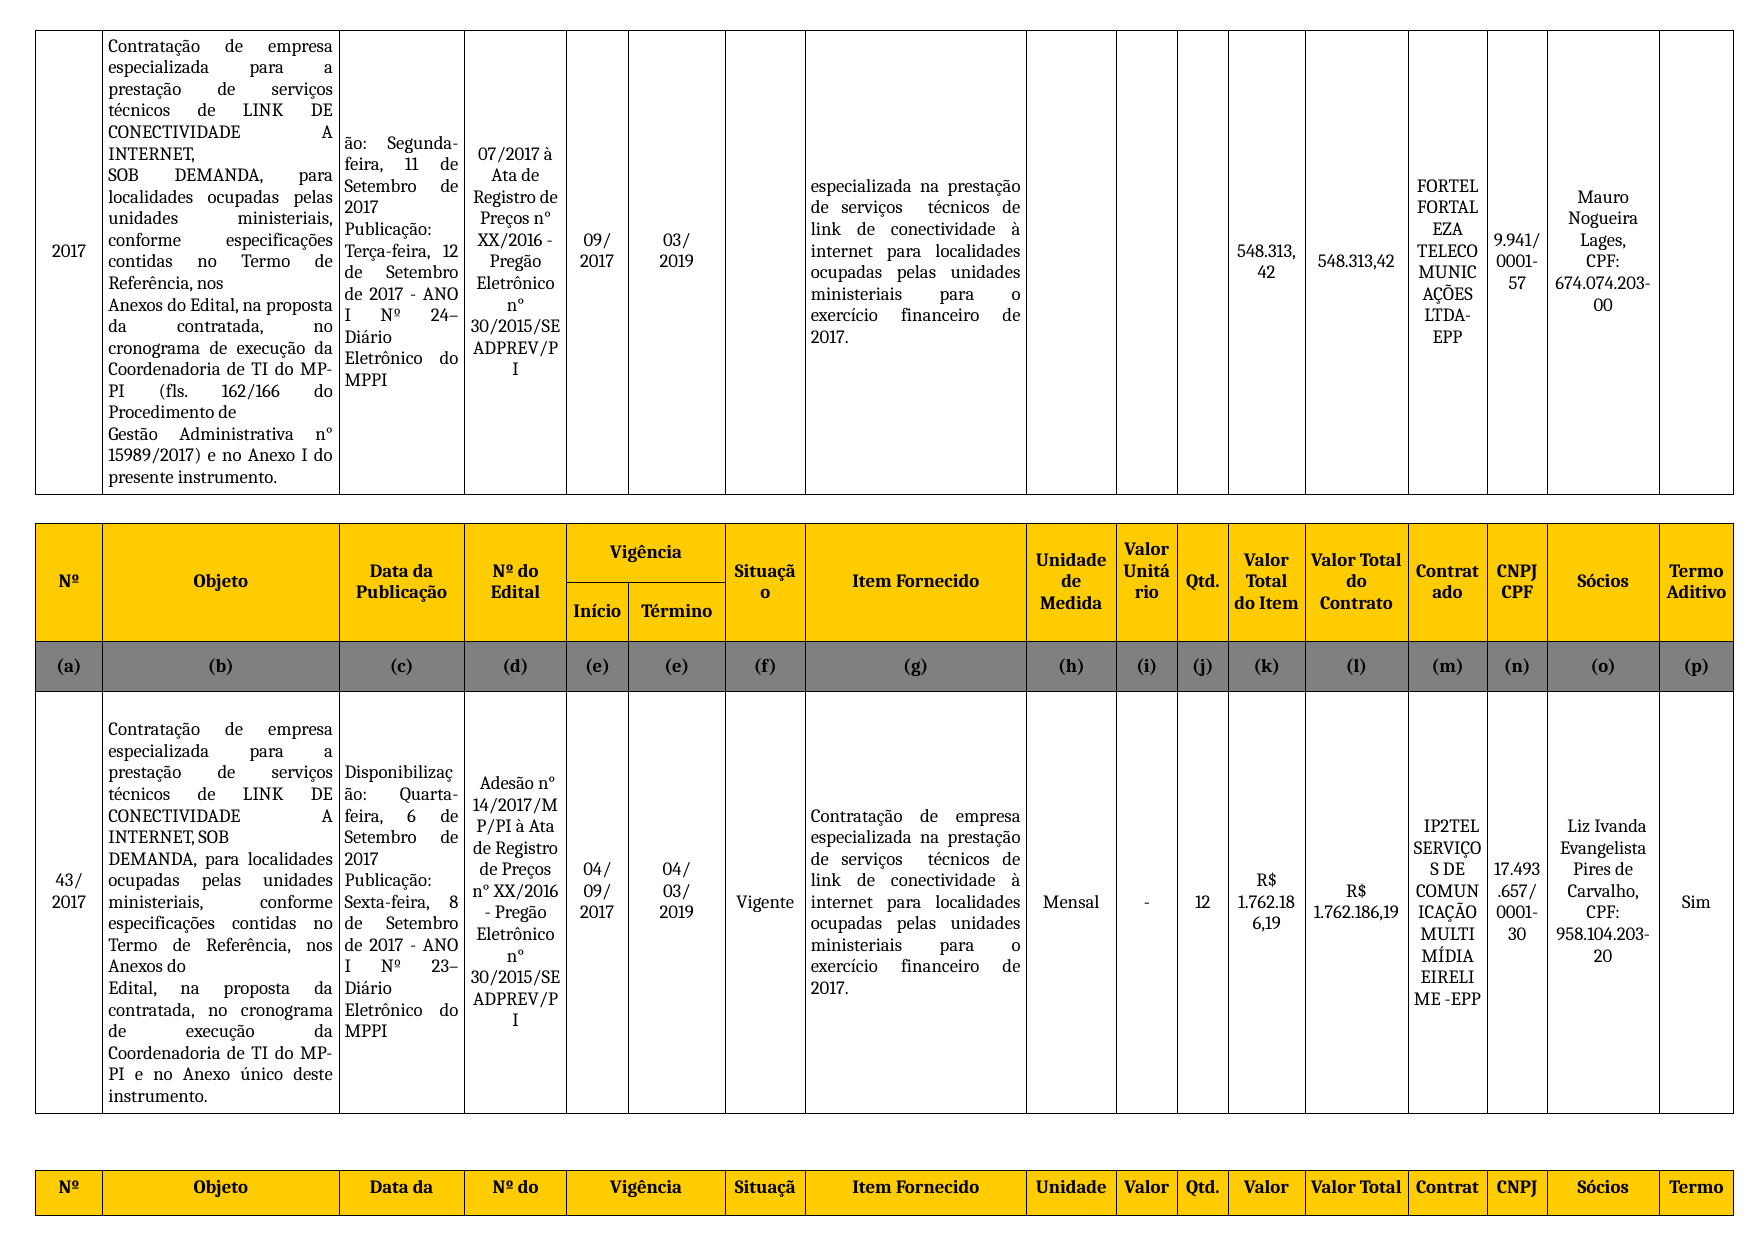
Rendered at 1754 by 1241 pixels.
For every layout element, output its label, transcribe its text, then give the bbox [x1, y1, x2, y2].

table_cell 09/ 2017 [567, 31, 628, 494]
table_cell 04/ 03/ 2019 [629, 692, 725, 1113]
table_header Qtd. [1178, 524, 1228, 641]
table_header Situação [726, 524, 805, 641]
table_cell 548.313,42 [1229, 31, 1305, 494]
table_cell [1660, 31, 1733, 494]
table_header Valor [1229, 1171, 1305, 1215]
table_cell [726, 31, 805, 494]
table_header Nº [36, 524, 102, 641]
table_header Item Fornecido [806, 1171, 1026, 1215]
table_header Nº do [465, 1171, 566, 1215]
table_cell Disponibilização: Quarta-feira, 6 de Setembro de 2017 Publicação: Sexta-feira, 8 de Setembro de 2017 - ANO I Nº 23– Diário Eletrônico do MPPI [340, 692, 464, 1113]
table_cell (c) [340, 642, 464, 691]
table_cell 04/ 09/ 2017 [567, 692, 628, 1113]
table_cell (k) [1229, 642, 1305, 691]
table_header Unidade de Medida [1027, 524, 1116, 641]
table_cell R$ 1.762.186,19 [1306, 692, 1408, 1113]
table_header Objeto [103, 1171, 339, 1215]
table_cell [1178, 31, 1228, 494]
table_header Data da [340, 1171, 464, 1215]
table_header Qtd. [1178, 1171, 1228, 1215]
table_header Contrat [1409, 1171, 1487, 1215]
table_cell 12 [1178, 692, 1228, 1113]
table_cell especializada na prestação de serviços técnicos de link de conectividade à internet para localidades ocupadas pelas unidades ministeriais para o exercício financeiro de 2017. [806, 31, 1026, 494]
table_header Termo Aditivo [1660, 524, 1733, 641]
table_header Contratado [1409, 524, 1487, 641]
table_header Vigência [567, 524, 725, 582]
table_header Termo [1660, 1171, 1733, 1215]
table_header Vigência [567, 1171, 725, 1215]
table_header Sócios [1548, 524, 1659, 641]
table_cell (g) [806, 642, 1026, 691]
table_cell 03/ 2019 [629, 31, 725, 494]
table_header Item Fornecido [806, 524, 1026, 641]
table_header Situaçã [726, 1171, 805, 1215]
table_cell (l) [1306, 642, 1408, 691]
table_cell - [1117, 31, 1177, 494]
table_cell (n) [1488, 642, 1547, 691]
table_cell (o) [1548, 642, 1659, 691]
table_cell Liz Ivanda Evangelista Pires de Carvalho, CPF: 958.104.203-20 [1548, 692, 1659, 1113]
table_header Objeto [103, 524, 339, 641]
table_header Valor Total do Item [1229, 524, 1305, 641]
table_header Valor [1117, 1171, 1177, 1215]
table_cell Início [567, 583, 628, 641]
table_cell R$ 1.762.186,19 [1229, 692, 1305, 1113]
table_cell Contratação de empresa especializada para a prestação de serviços técnicos de LINK DE CONECTIVIDADE A INTERNET, SOB DEMANDA, para localidades ocupadas pelas unidades ministeriais, conforme especificações contidas no Termo de Referência, nos Anexos do Edital, na proposta da contratada, no cronograma de execução da Coordenadoria de TI do MP-PI (fls. 162/166 do Procedimento de Gestão Administrativa n° 15989/2017) e no Anexo I do presente instrumento. [103, 31, 339, 494]
table_header Unidade [1027, 1171, 1116, 1215]
table_cell (j) [1178, 642, 1228, 691]
table_cell (f) [726, 642, 805, 691]
table_cell (i) [1117, 642, 1177, 691]
table_cell [1027, 31, 1116, 494]
table_cell Adesão n° 14/2017/MP/PI à Ata de Registro de Preços n° XX/2016 - Pregão Eletrônico n° 30/2015/SEADPREV/PI [465, 692, 566, 1113]
table_cell (h) [1027, 642, 1116, 691]
table_cell Mensal [1027, 692, 1116, 1113]
table_cell Término [629, 583, 725, 641]
table_header Nº do Edital [465, 524, 566, 641]
table_header Data da Publicação [340, 524, 464, 641]
table_cell (e) [567, 642, 628, 691]
table_header CNPJ [1488, 1171, 1547, 1215]
table_cell IP2TEL SERVIÇOS DE COMUNICAÇÃO MULTIMÍDIA EIRELI ME -EPP [1409, 692, 1487, 1113]
table_cell 548.313,42 [1306, 31, 1408, 494]
table_cell 43/ 2017 [36, 692, 102, 1113]
table_cell FORTEL FORTALEZA TELECOMUNICAÇÕES LTDA-EPP [1409, 31, 1487, 494]
table_cell 07/2017 à Ata de Registro de Preços n° XX/2016 - Pregão Eletrônico n° 30/2015/SEADPREV/PI [465, 31, 566, 494]
table_cell 17.493.657/0001-30 [1488, 692, 1547, 1113]
table_header Nº [36, 1171, 102, 1215]
table_cell (p) [1660, 642, 1733, 691]
table_header CNPJ CPF [1488, 524, 1547, 641]
table_header Valor Unitário [1117, 524, 1177, 641]
table_header Valor Total do Contrato [1306, 524, 1408, 641]
table_cell Sim [1660, 692, 1733, 1113]
table_cell (m) [1409, 642, 1487, 691]
table_header Sócios [1548, 1171, 1659, 1215]
table_cell Contratação de empresa especializada na prestação de serviços técnicos de link de conectividade à internet para localidades ocupadas pelas unidades ministeriais para o exercício financeiro de 2017. [806, 692, 1026, 1113]
table_cell ão: Segunda-feira, 11 de Setembro de 2017 Publicação: Terça-feira, 12 de Setembro de 2017 - ANO I Nº 24– Diário Eletrônico do MPPI [340, 31, 464, 494]
table_cell 9.941/0001-57 [1488, 31, 1547, 494]
table_cell Mauro Nogueira Lages, CPF: 674.074.203-00 [1548, 31, 1659, 494]
table_cell (a) [36, 642, 102, 691]
table_cell Vigente [726, 692, 805, 1113]
table_cell - [1117, 692, 1177, 1113]
table_header Valor Total [1306, 1171, 1408, 1215]
table_cell (d) [465, 642, 566, 691]
table_cell 2017 [36, 31, 102, 494]
table_cell (e) [629, 642, 725, 691]
table_cell Contratação de empresa especializada para a prestação de serviços técnicos de LINK DE CONECTIVIDADE A INTERNET, SOB DEMANDA, para localidades ocupadas pelas unidades ministeriais, conforme especificações contidas no Termo de Referência, nos Anexos do Edital, na proposta da contratada, no cronograma de execução da Coordenadoria de TI do MP-PI e no Anexo único deste instrumento. [103, 692, 339, 1113]
table_cell (b) [103, 642, 339, 691]
